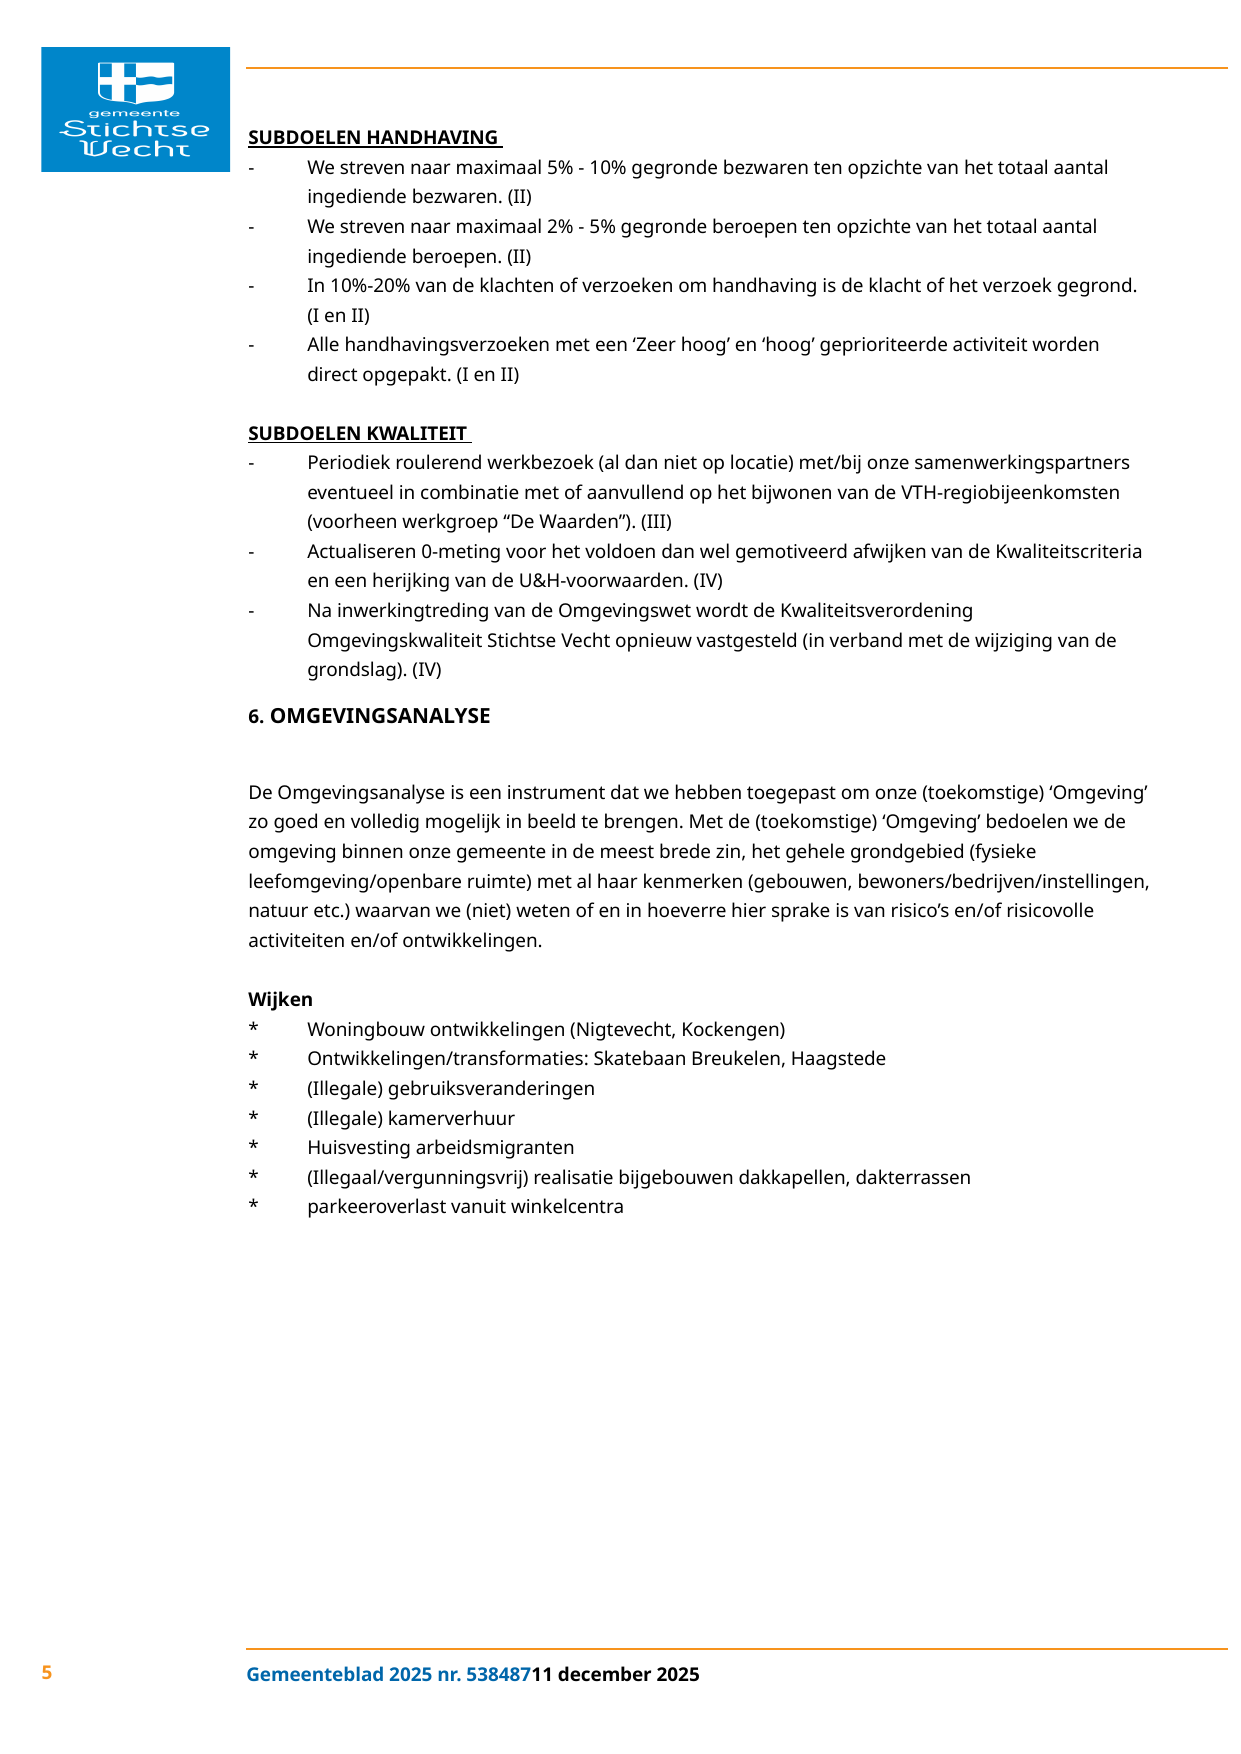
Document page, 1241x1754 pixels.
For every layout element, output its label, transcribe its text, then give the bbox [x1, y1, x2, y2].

table_header SUBDOELEN HANDHAVING We streven naar maximaal 5% - 10% gegronde bezwaren ten opzichte van het totaal aantal ingediende bezwaren. (II) We streven naar maximaal 2% - 5% gegronde beroepen ten opzichte van het totaal aantal ingediende beroepen. (II) In 10%-20% van de klachten of verzoeken om handhaving is de klacht of het verzoek gegrond. (I en II) Alle handhavingsverzoeken met een ‘Zeer hoog’ en ‘hoog’ geprioriteerde activiteit worden direct opgepakt. (I en II) [248, 125, 1152, 387]
picture [99, 63, 135, 101]
text De Omgevingsanalyse is een instrument dat we hebben toegepast om onze (toekomstige) ‘Omgeving’ zo goed en volledig mogelijk in beeld te brengen. Met de (toekomstige) ‘Omgeving’ bedoelen we de omgeving binnen onze gemeente in de meest brede zin, het gehele grondgebied (fysieke leefomgeving/openbare ruimte) met al haar kenmerken (gebouwen, bewoners/bedrijven/instellingen, natuur etc.) waarvan we (niet) weten of en in hoeverre hier sprake is van risico’s en/of risicovolle activiteiten en/of ontwikkelingen. [248, 779, 1152, 953]
table_header Wijken Woningbouw ontwikkelingen (Nigtevecht, Kockengen) Ontwikkelingen/transformaties: Skatebaan Breukelen, Haagstede (Illegale) gebruiksveranderingen (Illegale) kamerverhuur Huisvesting arbeidsmigranten (Illegaal/vergunningsvrij) realisatie bijgebouwen dakkapellen, dakterrassen parkeeroverlast vanuit winkelcentra [248, 986, 1152, 1219]
table_header SUBDOELEN KWALITEIT Periodiek roulerend werkbezoek (al dan niet op locatie) met/bij onze samenwerkingspartners eventueel in combinatie met of aanvullend op het bijwonen van de VTH-regiobijeenkomsten (voorheen werkgroep “De Waarden”). (III) Actualiseren 0-meting voor het voldoen dan wel gemotiveerd afwijken van de Kwaliteitscriteria en een herijking van de U&H-voorwaarden. (IV) Na inwerkingtreding van de Omgevingswet wordt de Kwaliteitsverordening Omgevingskwaliteit Stichtse Vecht opnieuw vastgesteld (in verband met de wijziging van de grondslag). (IV) [248, 420, 1152, 682]
text 6. OMGEVINGSANALYSE [248, 701, 1152, 730]
picture [137, 63, 174, 103]
